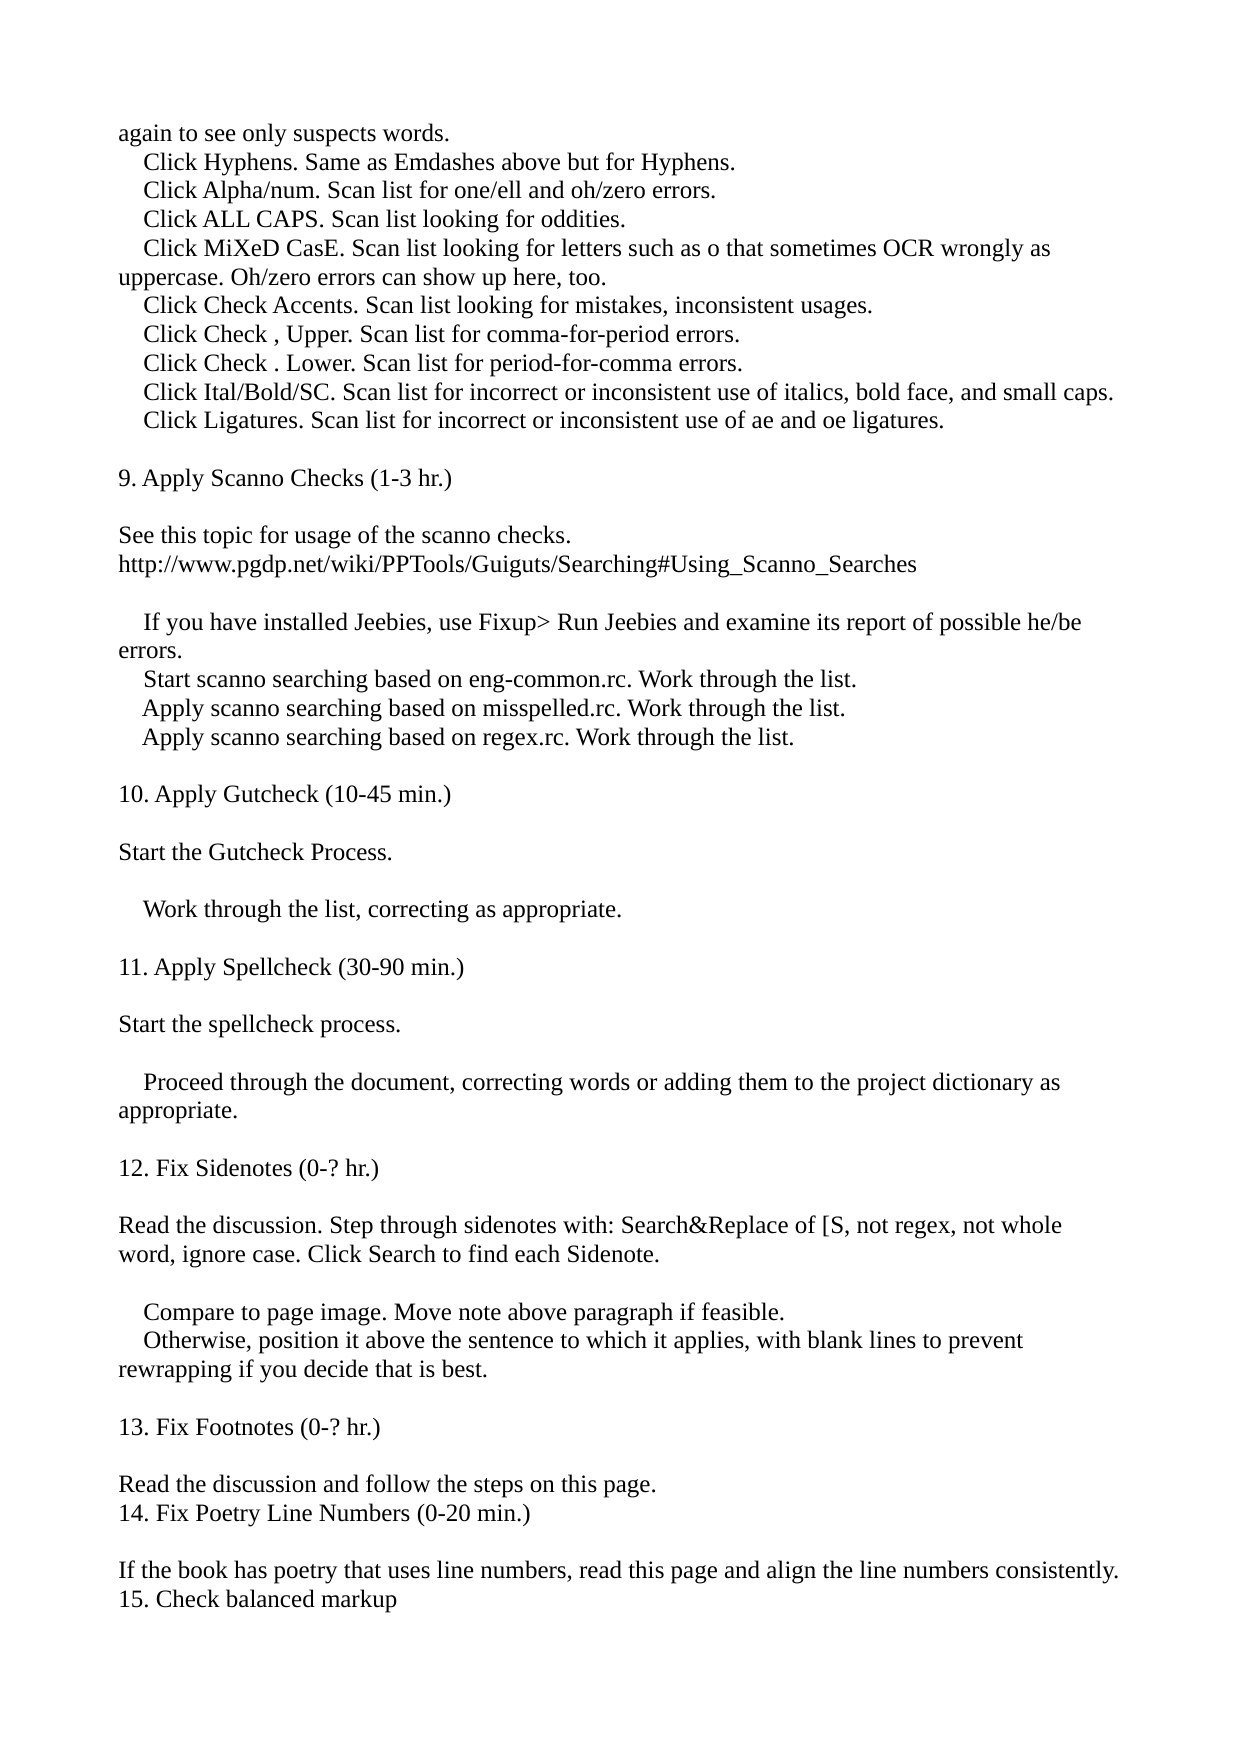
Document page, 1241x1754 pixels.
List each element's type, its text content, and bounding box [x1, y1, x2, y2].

text 12. Fix Sidenotes (0-? hr.) [118, 1153, 1122, 1182]
text Read the discussion. Step through sidenotes with: Search&Replace of [S, not regex, not whole word, ignore case. Click Search to find each Sidenote. [118, 1211, 1122, 1268]
text If you have installed Jeebies, use Fixup> Run Jeebies and examine its report of possible he/be errors. [118, 607, 1122, 664]
text Click Check Accents. Scan list looking for mistakes, inconsistent usages. [118, 291, 1122, 319]
text Proceed through the document, correcting words or adding them to the project dictionary as appropriate. [118, 1067, 1122, 1124]
text Click Check . Lower. Scan list for period-for-comma errors. [118, 348, 1122, 377]
text 11. Apply Spellcheck (30-90 min.) [118, 952, 1122, 981]
text Click Ital/Bold/SC. Scan list for incorrect or inconsistent use of italics, bold face, and small caps. [118, 377, 1122, 406]
text Compare to page image. Move note above paragraph if feasible. [118, 1297, 1122, 1326]
text Click Alpha/num. Scan list for one/ell and oh/zero errors. [118, 176, 1122, 204]
text Click Check , Upper. Scan list for comma-for-period errors. [118, 319, 1122, 348]
text Apply scanno searching based on misspelled.rc. Work through the list. [118, 693, 1122, 722]
text See this topic for usage of the scanno checks. http://www.pgdp.net/wiki/PPTools/Guiguts/Searching#Using_Scanno_Searches [118, 521, 1122, 578]
text 10. Apply Gutcheck (10-45 min.) [118, 779, 1122, 808]
text Click Hyphens. Same as Emdashes above but for Hyphens. [118, 147, 1122, 176]
text Read the discussion and follow the steps on this page. [118, 1469, 1122, 1498]
text Work through the list, correcting as appropriate. [118, 894, 1122, 923]
text Start scanno searching based on eng-common.rc. Work through the list. [118, 664, 1122, 693]
text 13. Fix Footnotes (0-? hr.) [118, 1412, 1122, 1441]
text Otherwise, position it above the sentence to which it applies, with blank lines to prevent rewrapping if you decide that is best. [118, 1326, 1122, 1383]
text 15. Check balanced markup [118, 1584, 1122, 1613]
text 9. Apply Scanno Checks (1-3 hr.) [118, 463, 1122, 492]
text Start the Gutcheck Process. [118, 837, 1122, 866]
text Click Ligatures. Scan list for incorrect or inconsistent use of ae and oe ligatures. [118, 406, 1122, 434]
text 14. Fix Poetry Line Numbers (0-20 min.) [118, 1498, 1122, 1527]
text again to see only suspects words. [118, 118, 1122, 147]
text Start the spellcheck process. [118, 1009, 1122, 1038]
text Apply scanno searching based on regex.rc. Work through the list. [118, 722, 1122, 751]
text Click MiXeD CasE. Scan list looking for letters such as o that sometimes OCR wrongly as uppercase. Oh/zero errors can show up here, too. [118, 233, 1122, 291]
text Click ALL CAPS. Scan list looking for oddities. [118, 204, 1122, 233]
text If the book has poetry that uses line numbers, read this page and align the line numbers consistently. [118, 1556, 1122, 1584]
